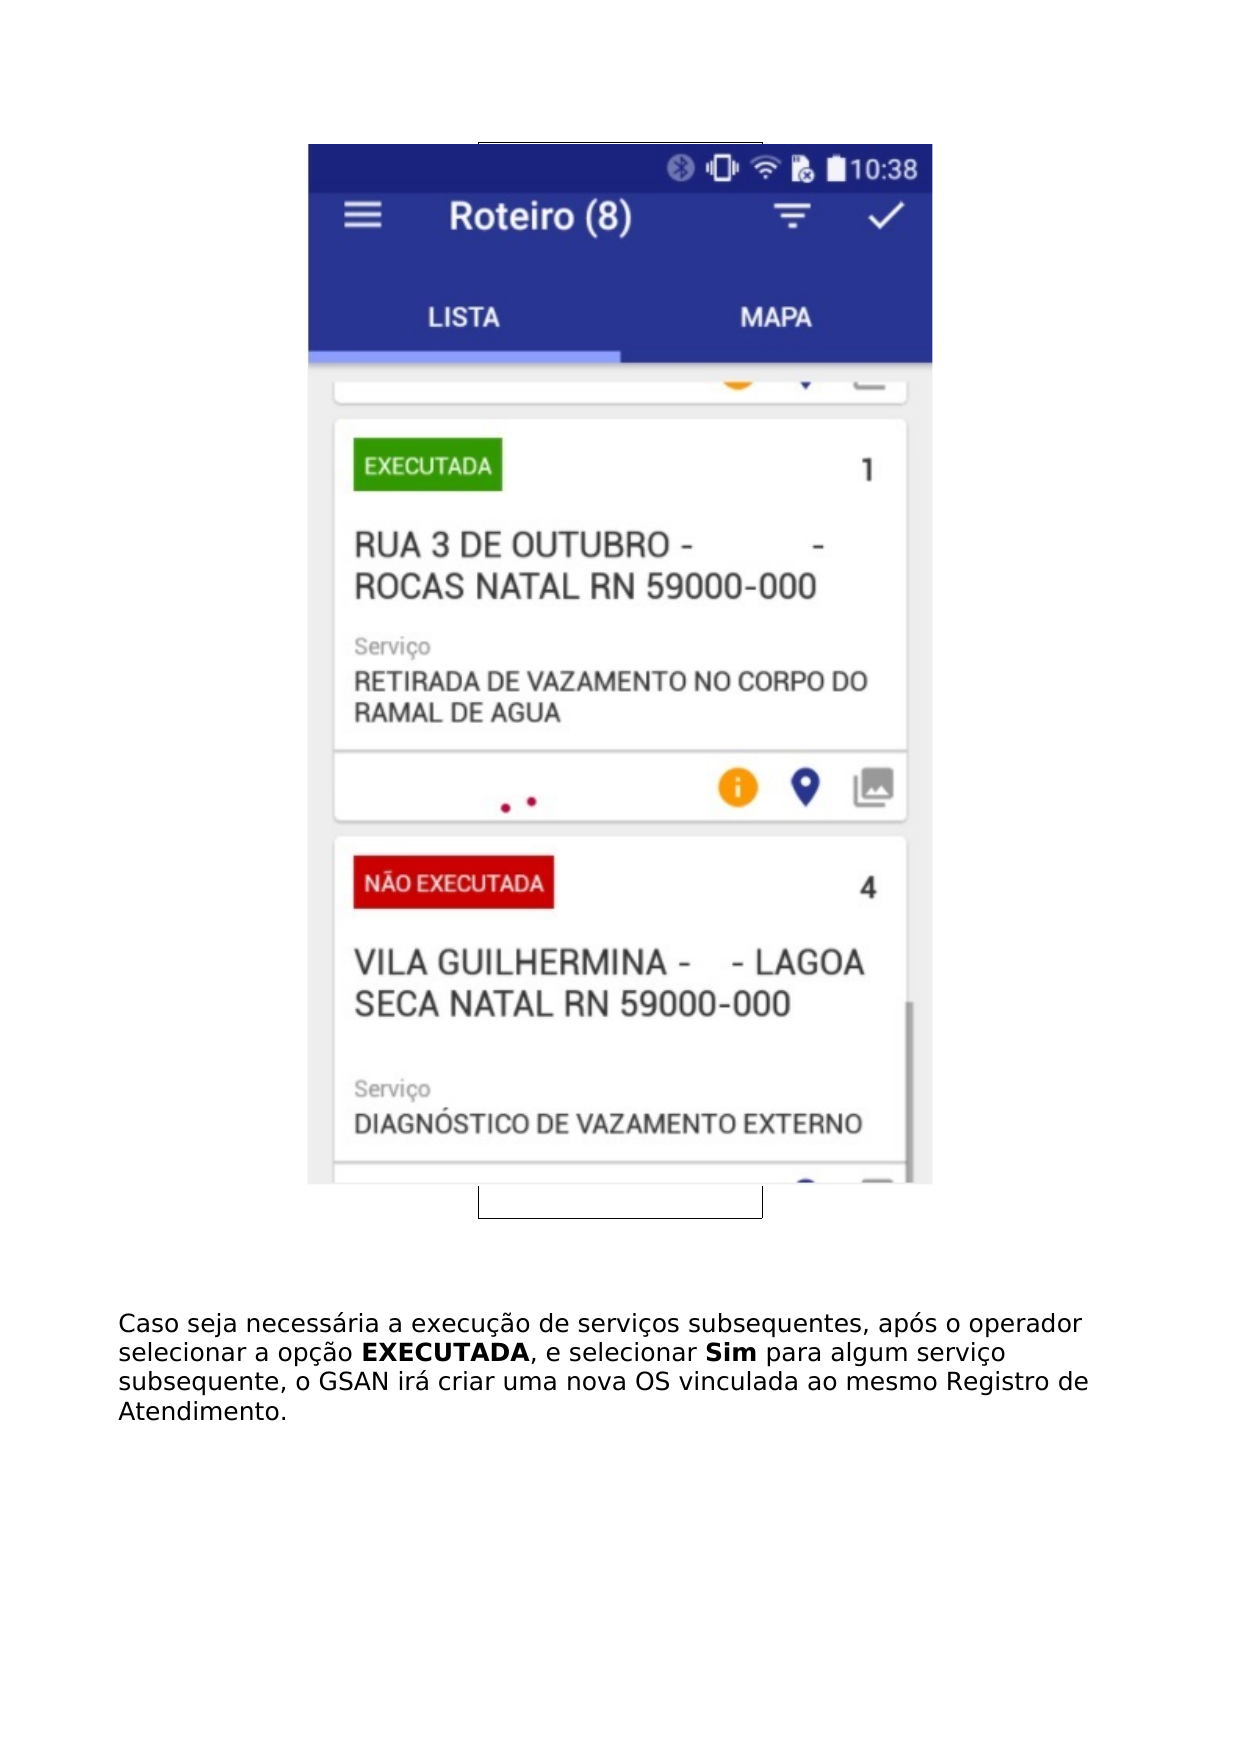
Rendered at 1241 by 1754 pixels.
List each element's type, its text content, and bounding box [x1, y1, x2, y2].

picture [307, 144, 933, 1186]
table_header [479, 1186, 762, 1217]
text Caso seja necessária a execução de serviços subsequentes, após o operador selecionar a opção EXECUTADA, e selecionar Sim para algum serviço subsequente, o GSAN irá criar uma nova OS vinculada ao mesmo Registro de Atendimento. [118, 1309, 1122, 1426]
